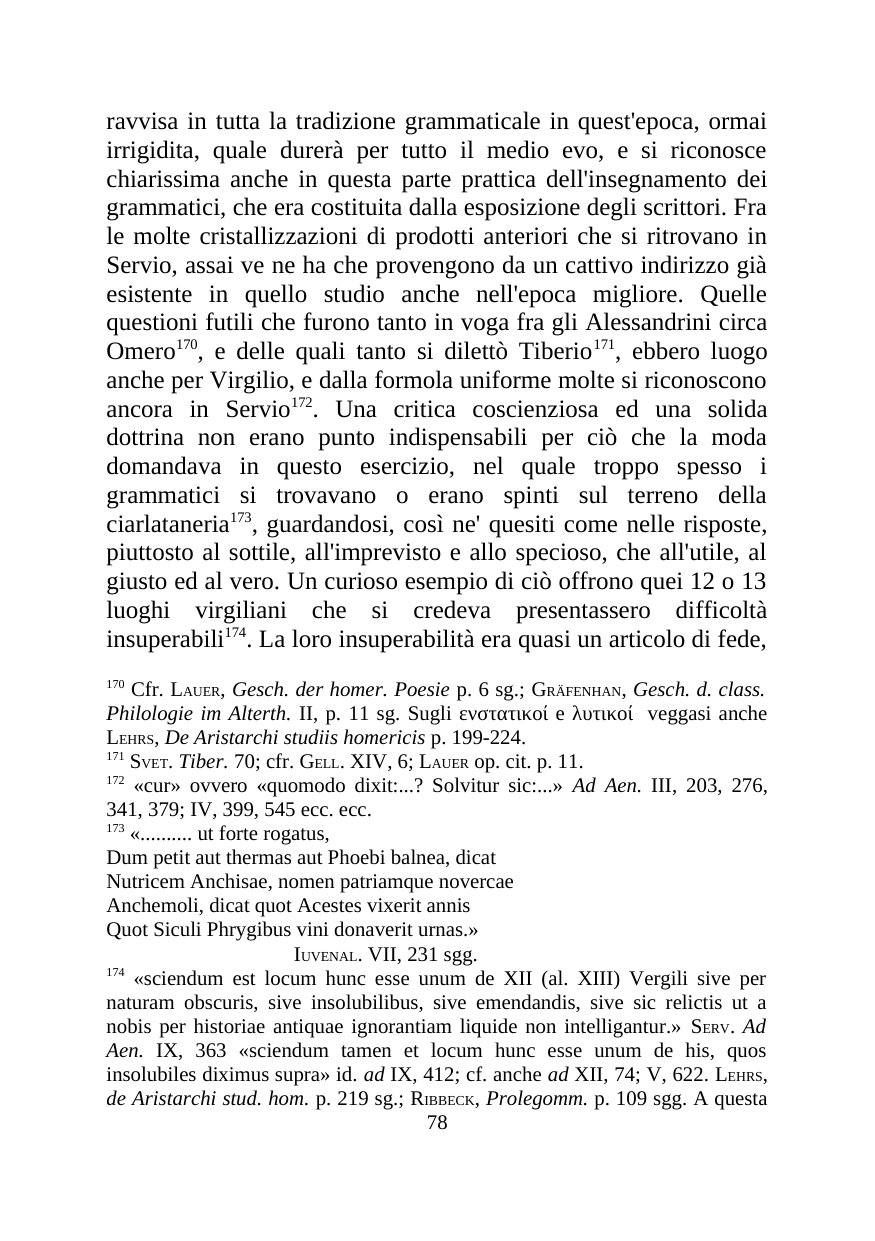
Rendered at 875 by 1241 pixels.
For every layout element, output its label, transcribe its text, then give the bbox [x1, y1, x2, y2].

text «cur» ovvero «quomodo dixit:...? Solvitur sic:...» Ad Aen. III, 203, 276, 341, 379; IV, 399, 545 ecc. ecc. [106, 773, 768, 821]
text Quot Siculi Phrygibus vini donaverit urnas.» [106, 917, 768, 941]
text Cfr. Lauer, Gesch. der homer. Poesie p. 6 sg.; Gräfenhan, Gesch. d. class. Philologie im Alterth. II, p. 11 sg. Sugli ενστατικοί e λυτικοί veggasi anche Lehrs, De Aristarchi studiis homericis p. 199-224. [106, 677, 768, 749]
text ravvisa in tutta la tradizione grammaticale in quest'epoca, ormai irrigidita, quale durerà per tutto il medio evo, e si riconosce chiarissima anche in questa parte prattica dell'insegnamento dei grammatici, che era costituita dalla esposizione degli scrittori. Fra le molte cristallizzazioni di prodotti anteriori che si ritrovano in Servio, assai ve ne ha che provengono da un cattivo indirizzo già esistente in quello studio anche nell'epoca migliore. Quelle questioni futili che furono tanto in voga fra gli Alessandrini circa Omero, e delle quali tanto si dilettò Tiberio, ebbero luogo anche per Virgilio, e dalla formola uniforme molte si riconoscono ancora in Servio. Una critica coscienziosa ed una solida dottrina non erano punto indispensabili per ciò che la moda domandava in questo esercizio, nel quale troppo spesso i grammatici si trovavano o erano spinti sul terreno della ciarlataneria, guardandosi, così ne' quesiti come nelle risposte, piuttosto al sottile, all'imprevisto e allo specioso, che all'utile, al giusto ed al vero. Un curioso esempio di ciò offrono quei 12 o 13 luoghi virgiliani che si credeva presentassero difficoltà insuperabili. La loro insuperabilità era quasi un articolo di fede, [106, 106, 768, 652]
text «sciendum est locum hunc esse unum de XII (al. XIII) Vergili sive per naturam obscuris, sive insolubilibus, sive emendandis, sive sic relictis ut a nobis per historiae antiquae ignorantiam liquide non intelligantur.» Serv. Ad Aen. IX, 363 «sciendum tamen et locum hunc esse unum de his, quos insolubiles diximus supra» id. ad IX, 412; cf. anche ad XII, 74; V, 622. Lehrs, de Aristarchi stud. hom. p. 219 sg.; Ribbeck, Prolegomm. p. 109 sgg. A questa [106, 966, 768, 1110]
text Nutricem Anchisae, nomen patriamque novercae [106, 869, 768, 893]
text Anchemoli, dicat quot Acestes vixerit annis [106, 893, 768, 917]
text Iuvenal. VII, 231 sgg. [294, 941, 768, 966]
text «.......... ut forte rogatus, [106, 821, 768, 845]
text Svet. Tiber. 70; cfr. Gell. XIV, 6; Lauer op. cit. p. 11. [106, 749, 768, 773]
text Dum petit aut thermas aut Phoebi balnea, dicat [106, 845, 768, 869]
